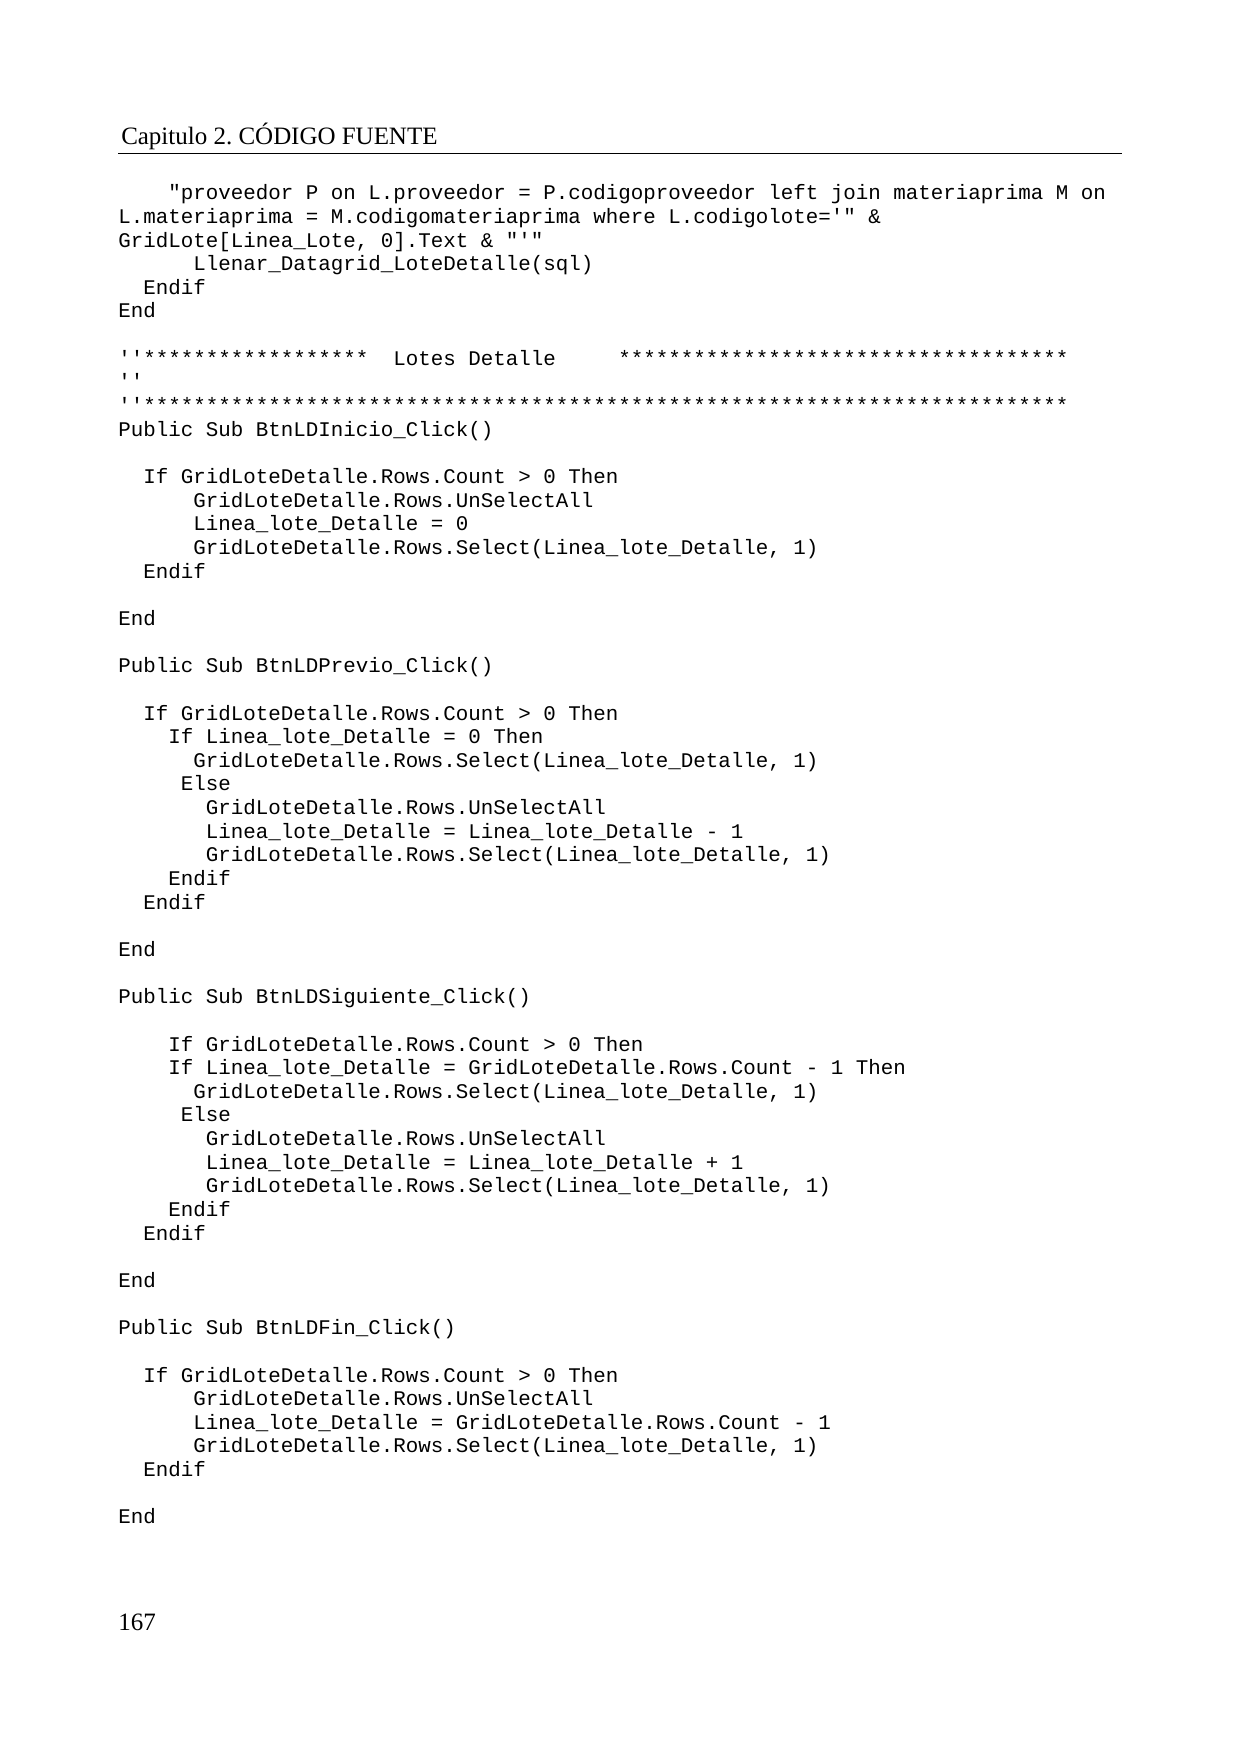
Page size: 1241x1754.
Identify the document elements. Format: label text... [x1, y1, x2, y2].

text Public Sub BtnLDPrevio_Click() [118, 655, 1122, 679]
text Endif [118, 892, 1122, 915]
text Public Sub BtnLDSiguiente_Click() [118, 986, 1122, 1010]
text GridLoteDetalle.Rows.Select(Linea_lote_Detalle, 1) [118, 1175, 1122, 1199]
text Endif [118, 277, 1122, 301]
text Endif [118, 1223, 1122, 1246]
text Endif [118, 868, 1122, 892]
text '' [118, 371, 1122, 395]
text GridLoteDetalle.Rows.UnSelectAll [118, 1128, 1122, 1152]
text ''************************************************************************** [118, 395, 1122, 419]
text Linea_lote_Detalle = Linea_lote_Detalle - 1 [118, 821, 1122, 844]
text Else [118, 1104, 1122, 1128]
text GridLoteDetalle.Rows.Select(Linea_lote_Detalle, 1) [118, 1081, 1122, 1104]
text "proveedor P on L.proveedor = P.codigoproveedor left join materiaprima M on L.materiaprima = M.codigomateriaprima where L.codigolote='" & GridLote[Linea_Lote, 0].Text & "'" [118, 182, 1122, 253]
text End [118, 301, 1122, 324]
text Linea_lote_Detalle = GridLoteDetalle.Rows.Count - 1 [118, 1412, 1122, 1436]
text End [118, 1270, 1122, 1294]
text End [118, 1506, 1122, 1530]
text Public Sub BtnLDFin_Click() [118, 1317, 1122, 1341]
text Public Sub BtnLDInicio_Click() [118, 419, 1122, 442]
text GridLoteDetalle.Rows.UnSelectAll [118, 490, 1122, 513]
text GridLoteDetalle.Rows.Select(Linea_lote_Detalle, 1) [118, 844, 1122, 868]
text GridLoteDetalle.Rows.UnSelectAll [118, 797, 1122, 821]
text If GridLoteDetalle.Rows.Count > 0 Then [118, 702, 1122, 726]
text Linea_lote_Detalle = 0 [118, 513, 1122, 537]
text GridLoteDetalle.Rows.Select(Linea_lote_Detalle, 1) [118, 537, 1122, 561]
text If Linea_lote_Detalle = 0 Then [118, 726, 1122, 750]
text ''****************** Lotes Detalle ************************************ [118, 348, 1122, 371]
text If GridLoteDetalle.Rows.Count > 0 Then [118, 466, 1122, 490]
text Else [118, 773, 1122, 797]
text If GridLoteDetalle.Rows.Count > 0 Then [118, 1033, 1122, 1057]
text Linea_lote_Detalle = Linea_lote_Detalle + 1 [118, 1152, 1122, 1175]
text GridLoteDetalle.Rows.UnSelectAll [118, 1388, 1122, 1412]
text End [118, 608, 1122, 632]
text GridLoteDetalle.Rows.Select(Linea_lote_Detalle, 1) [118, 750, 1122, 773]
text If Linea_lote_Detalle = GridLoteDetalle.Rows.Count - 1 Then [118, 1057, 1122, 1081]
text Endif [118, 1459, 1122, 1483]
text End [118, 939, 1122, 963]
text GridLoteDetalle.Rows.Select(Linea_lote_Detalle, 1) [118, 1436, 1122, 1459]
text Endif [118, 561, 1122, 584]
text Llenar_Datagrid_LoteDetalle(sql) [118, 253, 1122, 277]
text If GridLoteDetalle.Rows.Count > 0 Then [118, 1364, 1122, 1388]
text Endif [118, 1199, 1122, 1223]
